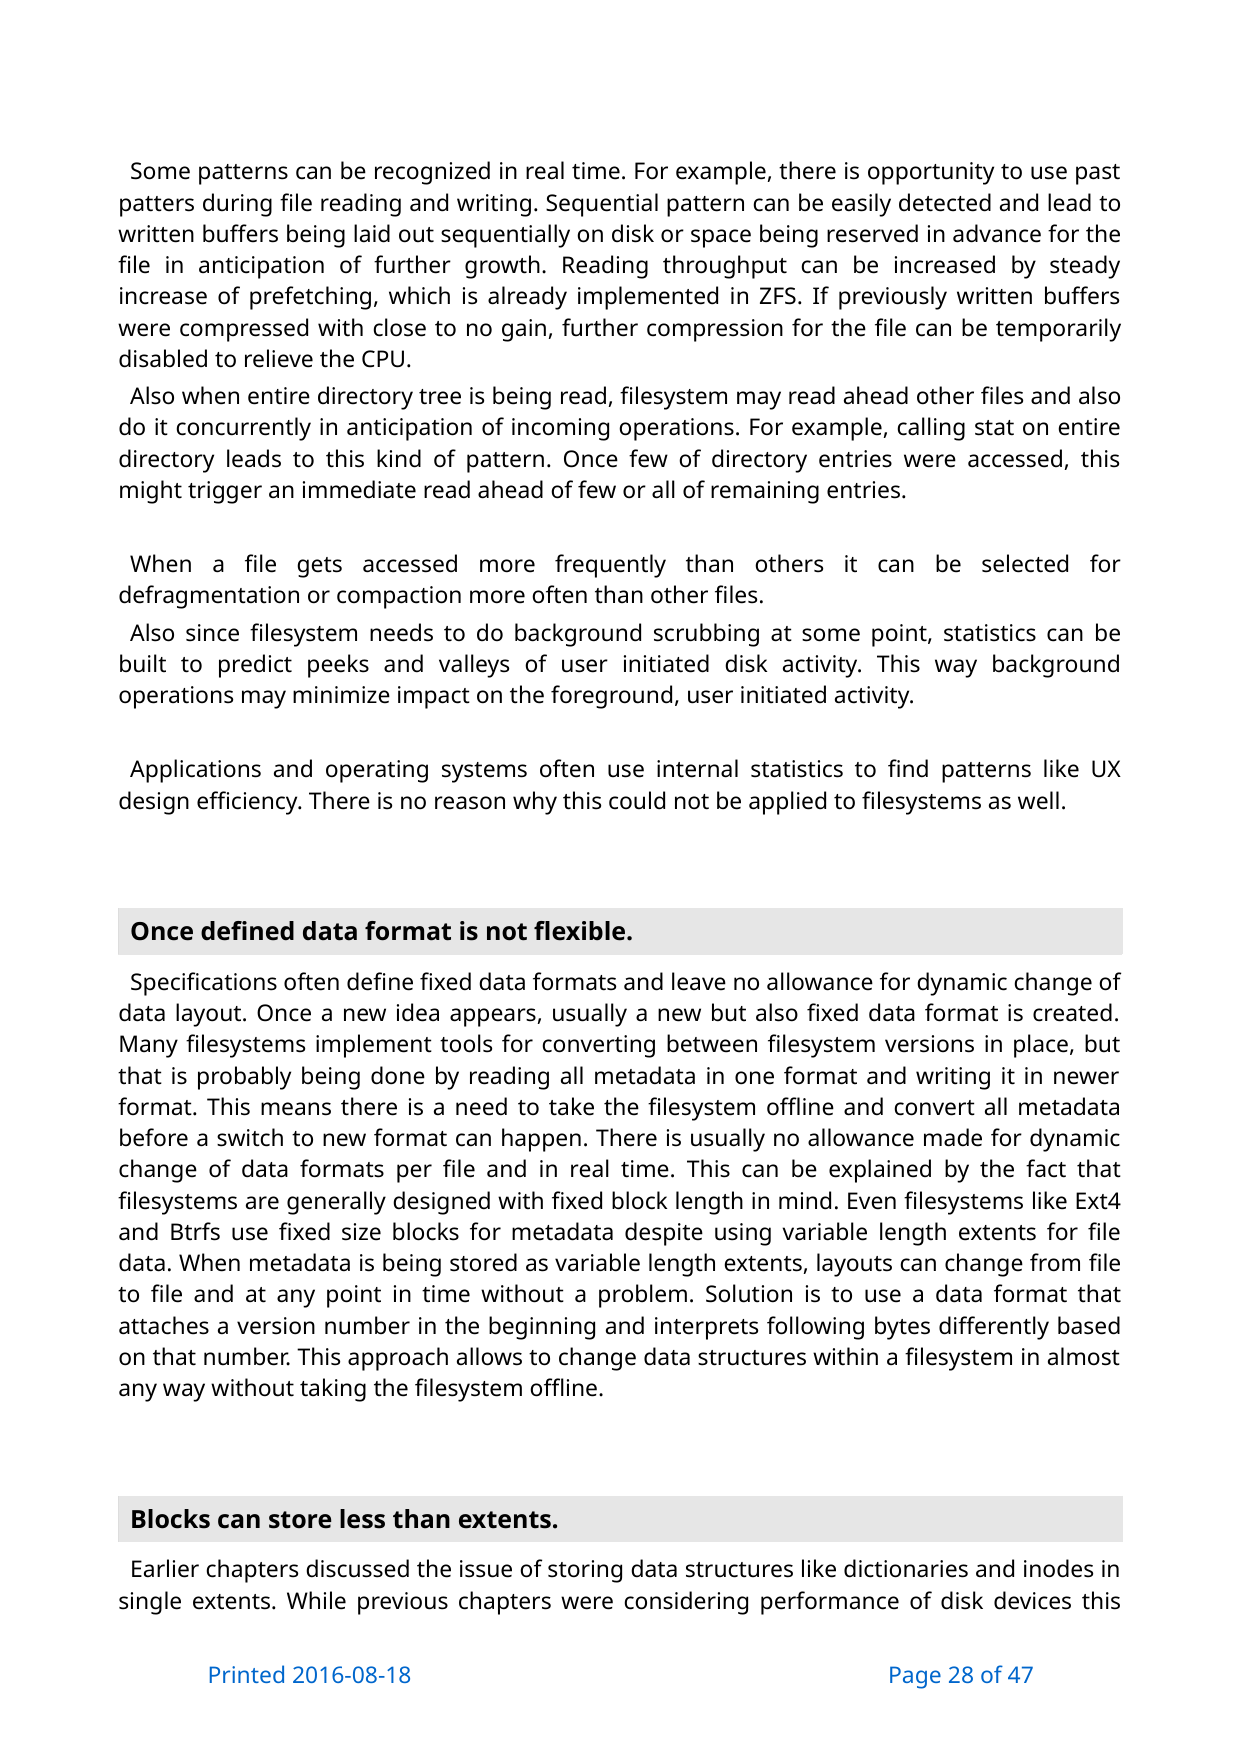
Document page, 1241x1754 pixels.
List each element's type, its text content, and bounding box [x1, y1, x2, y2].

text Some patterns can be recognized in real time. For example, there is opportunity to use past patters during file reading and writing. Sequential pattern can be easily detected and lead to written buffers being laid out sequentially on disk or space being reserved in advance for the file in anticipation of further growth. Reading throughput can be increased by steady increase of prefetching, which is already implemented in ZFS. If previously written buffers were compressed with close to no gain, further compression for the file can be temporarily disabled to relieve the CPU. [118, 155, 1122, 374]
subtitle Blocks can store less than extents. [119, 1497, 1122, 1541]
subtitle Once defined data format is not flexible. [119, 909, 1122, 954]
text Also when entire directory tree is being read, filesystem may read ahead other files and also do it concurrently in anticipation of incoming operations. For example, calling stat on entire directory leads to this kind of pattern. Once few of directory entries were accessed, this might trigger an immediate read ahead of few or all of remaining entries. [118, 380, 1122, 505]
text Earlier chapters discussed the issue of storing data structures like dictionaries and inodes in single extents. While previous chapters were considering performance of disk devices this [118, 1553, 1122, 1616]
text Also since filesystem needs to do background scrubbing at some point, statistics can be built to predict peeks and valleys of user initiated disk activity. This way background operations may minimize impact on the foreground, user initiated activity. [118, 617, 1122, 710]
text When a file gets accessed more frequently than others it can be selected for defragmentation or compaction more often than other files. [118, 548, 1122, 611]
text Applications and operating systems often use internal statistics to find patterns like UX design efficiency. There is no reason why this could not be applied to filesystems as well. [118, 753, 1122, 816]
text Specifications often define fixed data formats and leave no allowance for dynamic change of data layout. Once a new idea appears, usually a new but also fixed data format is created. Many filesystems implement tools for converting between filesystem versions in place, but that is probably being done by reading all metadata in one format and writing it in newer format. This means there is a need to take the filesystem offline and convert all metadata before a switch to new format can happen. There is usually no allowance made for dynamic change of data formats per file and in real time. This can be explained by the fact that filesystems are generally designed with fixed block length in mind. Even filesystems like Ext4 and Btrfs use fixed size blocks for metadata despite using variable length extents for file data. When metadata is being stored as variable length extents, layouts can change from file to file and at any point in time without a problem. Solution is to use a data format that attaches a version number in the beginning and interprets following bytes differently based on that number. This approach allows to change data structures within a filesystem in almost any way without taking the filesystem offline. [118, 966, 1122, 1403]
